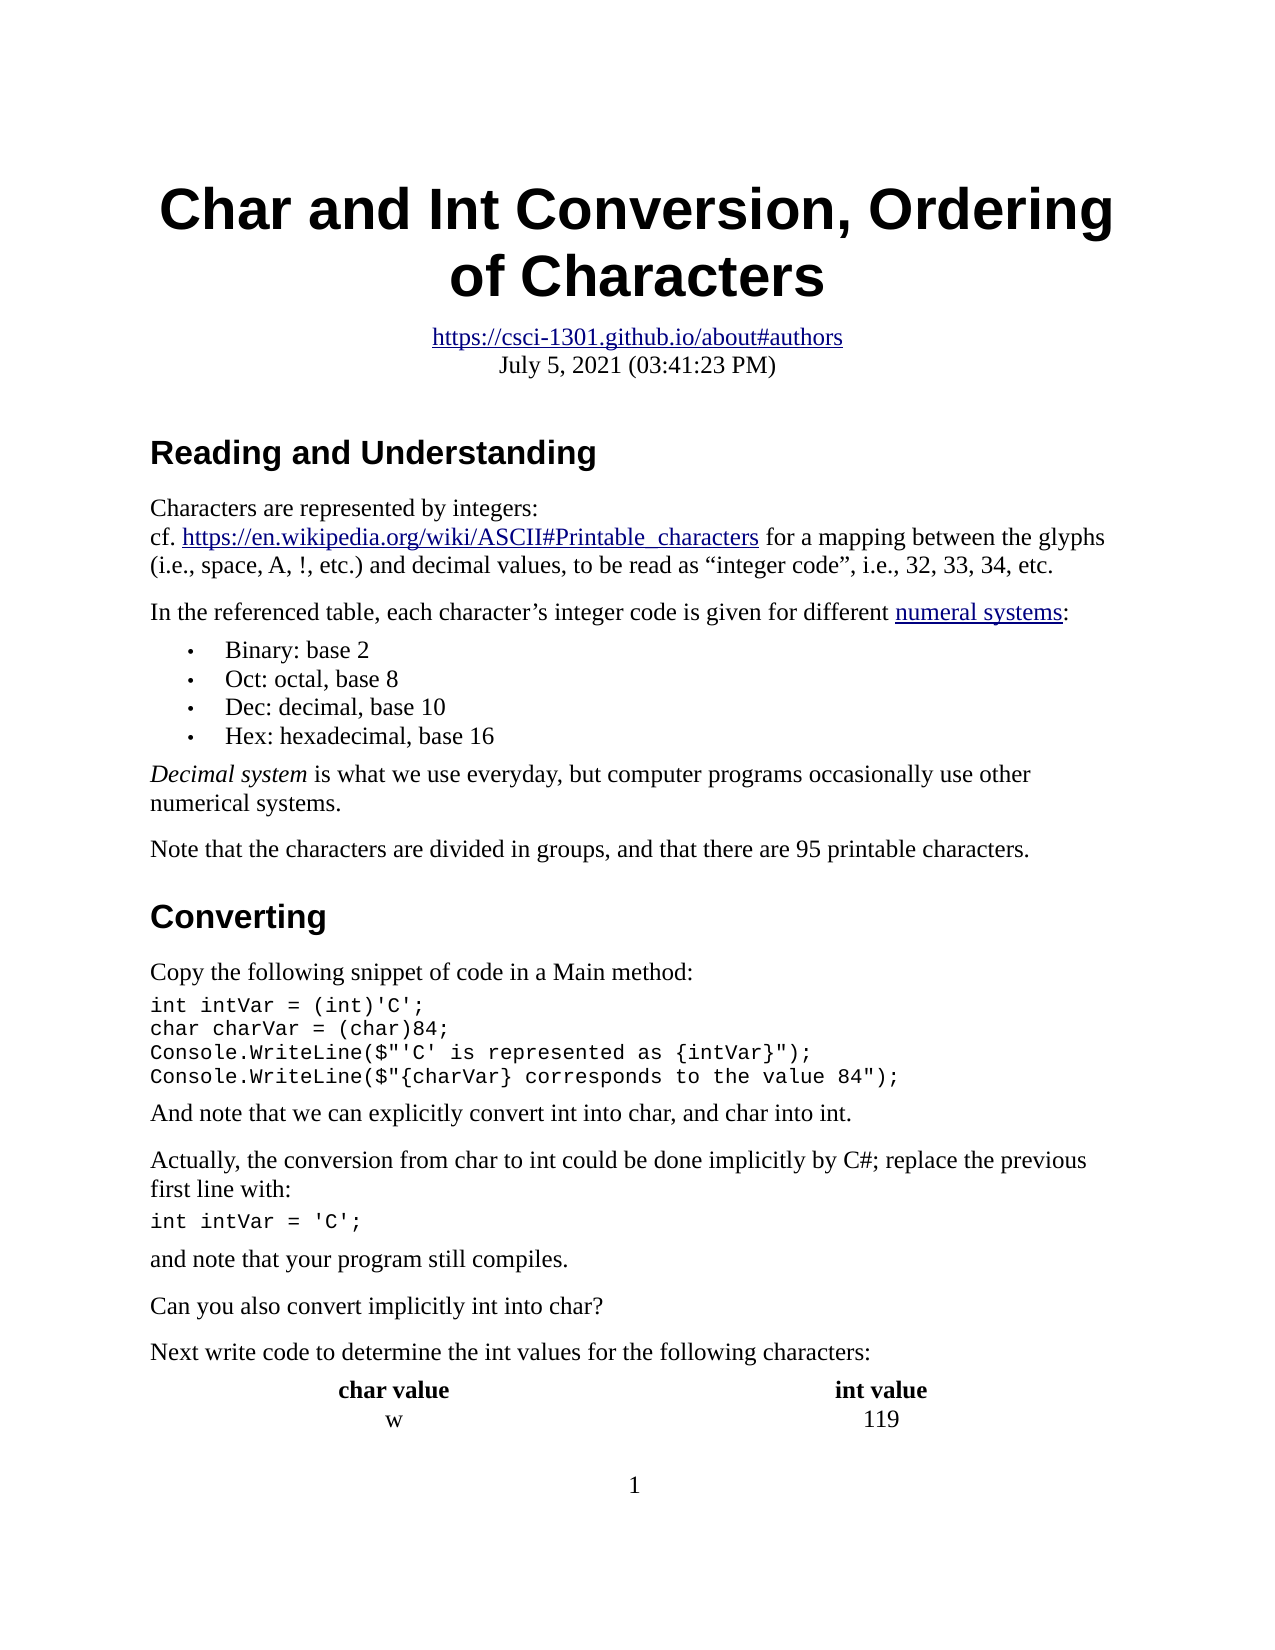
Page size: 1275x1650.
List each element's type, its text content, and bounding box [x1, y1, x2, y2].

text char charVar = (char)84; [150, 1018, 1125, 1042]
list Binary: base 2 [187, 635, 1125, 664]
text https://csci-1301.github.io/about#authors [150, 322, 1125, 350]
table_header char value [150, 1375, 637, 1404]
text Console.WriteLine($"{charVar} corresponds to the value 84"); [150, 1066, 1125, 1089]
text Note that the characters are divided in groups, and that there are 95 printable characters. [150, 834, 1125, 863]
text Decimal system is what we use everyday, but computer programs occasionally use other numerical systems. [150, 759, 1125, 816]
text Can you also convert implicitly int into char? [150, 1291, 1125, 1319]
list Dec: decimal, base 10 [187, 692, 1125, 721]
text Actually, the conversion from char to int could be done implicitly by C#; replace the previous first line with: [150, 1145, 1125, 1202]
text Copy the following snippet of code in a Main method: [150, 957, 1125, 986]
table_cell w [150, 1404, 637, 1433]
list Hex: hexadecimal, base 16 [187, 721, 1125, 750]
table_header int value [638, 1375, 1125, 1404]
text And note that we can explicitly convert int into char, and char into int. [150, 1098, 1125, 1127]
text int intVar = (int)'C'; [150, 995, 1125, 1018]
text In the referenced table, each character’s integer code is given for different numeral systems: [150, 597, 1125, 626]
table_cell 119 [638, 1404, 1125, 1433]
text Next write code to determine the int values for the following characters: [150, 1337, 1125, 1366]
text Console.WriteLine($"'C' is represented as {intVar}"); [150, 1042, 1125, 1066]
text and note that your program still compiles. [150, 1244, 1125, 1273]
text Characters are represented by integers: cf. https://en.wikipedia.org/wiki/ASCII#Printable_characters for a mapping between the glyphs (i.e., space, A, !, etc.) and decimal values, to be read as “integer code”, i.e., 32, 33, 34, etc. [150, 493, 1125, 579]
text July 5, 2021 (03:41:23 PM) [150, 350, 1125, 379]
list Oct: octal, base 8 [187, 664, 1125, 692]
title Char and Int Conversion, Ordering of Characters [150, 175, 1125, 309]
text int intVar = 'C'; [150, 1211, 1125, 1235]
subtitle Converting [150, 897, 1125, 936]
subtitle Reading and Understanding [150, 433, 1125, 472]
